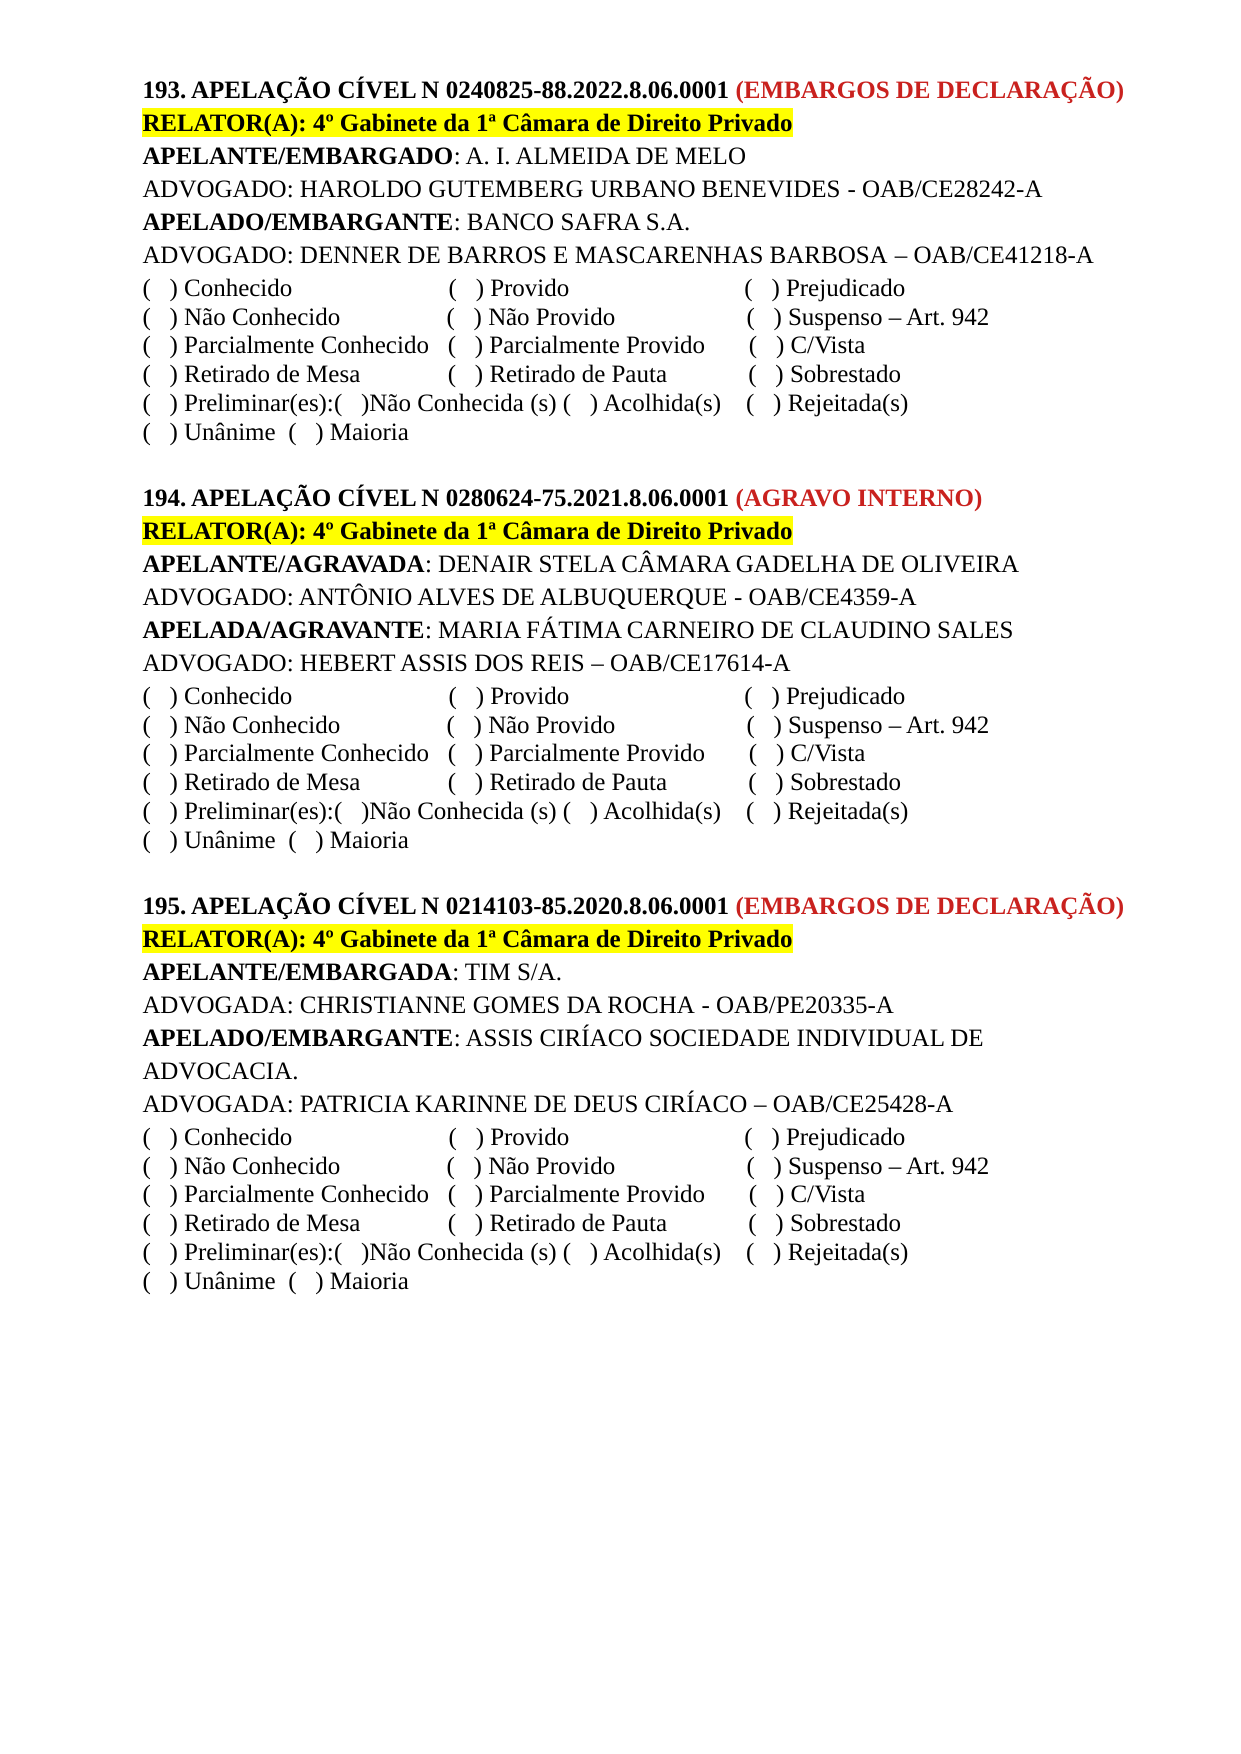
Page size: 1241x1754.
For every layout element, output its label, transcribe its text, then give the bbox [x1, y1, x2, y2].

text ( ) Conhecido ( ) Provido ( ) Prejudicado [142, 1122, 1141, 1151]
text ( ) Não Conhecido ( ) Não Provido ( ) Suspenso – Art. 942 [142, 302, 1158, 331]
text ( ) Parcialmente Conhecido ( ) Parcialmente Provido ( ) C/Vista [142, 738, 1158, 767]
text ( ) Retirado de Mesa ( ) Retirado de Pauta ( ) Sobrestado [142, 359, 1158, 388]
text ( ) Parcialmente Conhecido ( ) Parcialmente Provido ( ) C/Vista [142, 1179, 1158, 1208]
text ( ) Não Conhecido ( ) Não Provido ( ) Suspenso – Art. 942 [142, 710, 1158, 738]
text ( ) Unânime ( ) Maioria [142, 1266, 1141, 1361]
text 193. APELAÇÃO CÍVEL N 0240825-88.2022.8.06.0001 (EMBARGOS DE DECLARAÇÃO) RELATOR(A): 4º Gabinete da 1ª Câmara de Direito Privado APELANTE/EMBARGADO: A. I. ALMEIDA DE MELO ADVOGADO: HAROLDO GUTEMBERG URBANO BENEVIDES - OAB/CE28242-A APELADO/EMBARGANTE: BANCO SAFRA S.A. ADVOGADO: DENNER DE BARROS E MASCARENHAS BARBOSA – OAB/CE41218-A [142, 75, 1141, 269]
text ( ) Retirado de Mesa ( ) Retirado de Pauta ( ) Sobrestado [142, 1208, 1158, 1237]
text ( ) Preliminar(es):( )Não Conhecida (s) ( ) Acolhida(s) ( ) Rejeitada(s) [142, 388, 1158, 417]
text ( ) Conhecido ( ) Provido ( ) Prejudicado [142, 681, 1141, 710]
text ( ) Unânime ( ) Maioria 194. APELAÇÃO CÍVEL N 0280624-75.2021.8.06.0001 (AGRAVO INTERNO) RELATOR(A): 4º Gabinete da 1ª Câmara de Direito Privado APELANTE/AGRAVADA: DENAIR STELA CÂMARA GADELHA DE OLIVEIRA ADVOGADO: ANTÔNIO ALVES DE ALBUQUERQUE - OAB/CE4359-A APELADA/AGRAVANTE: MARIA FÁTIMA CARNEIRO DE CLAUDINO SALES ADVOGADO: HEBERT ASSIS DOS REIS – OAB/CE17614-A [142, 417, 1141, 677]
text ( ) Conhecido ( ) Provido ( ) Prejudicado [142, 273, 1141, 302]
text ( ) Não Conhecido ( ) Não Provido ( ) Suspenso – Art. 942 [142, 1151, 1158, 1179]
text ( ) Preliminar(es):( )Não Conhecida (s) ( ) Acolhida(s) ( ) Rejeitada(s) [142, 1237, 1158, 1266]
text ( ) Unânime ( ) Maioria 195. APELAÇÃO CÍVEL N 0214103-85.2020.8.06.0001 (EMBARGOS DE DECLARAÇÃO) RELATOR(A): 4º Gabinete da 1ª Câmara de Direito Privado APELANTE/EMBARGADA: TIM S/A. ADVOGADA: CHRISTIANNE GOMES DA ROCHA - OAB/PE20335-A APELADO/EMBARGANTE: ASSIS CIRÍACO SOCIEDADE INDIVIDUAL DE ADVOCACIA. ADVOGADA: PATRICIA KARINNE DE DEUS CIRÍACO – OAB/CE25428-A [142, 825, 1141, 1118]
text ( ) Parcialmente Conhecido ( ) Parcialmente Provido ( ) C/Vista [142, 331, 1158, 359]
text ( ) Preliminar(es):( )Não Conhecida (s) ( ) Acolhida(s) ( ) Rejeitada(s) [142, 796, 1158, 825]
text ( ) Retirado de Mesa ( ) Retirado de Pauta ( ) Sobrestado [142, 767, 1158, 796]
